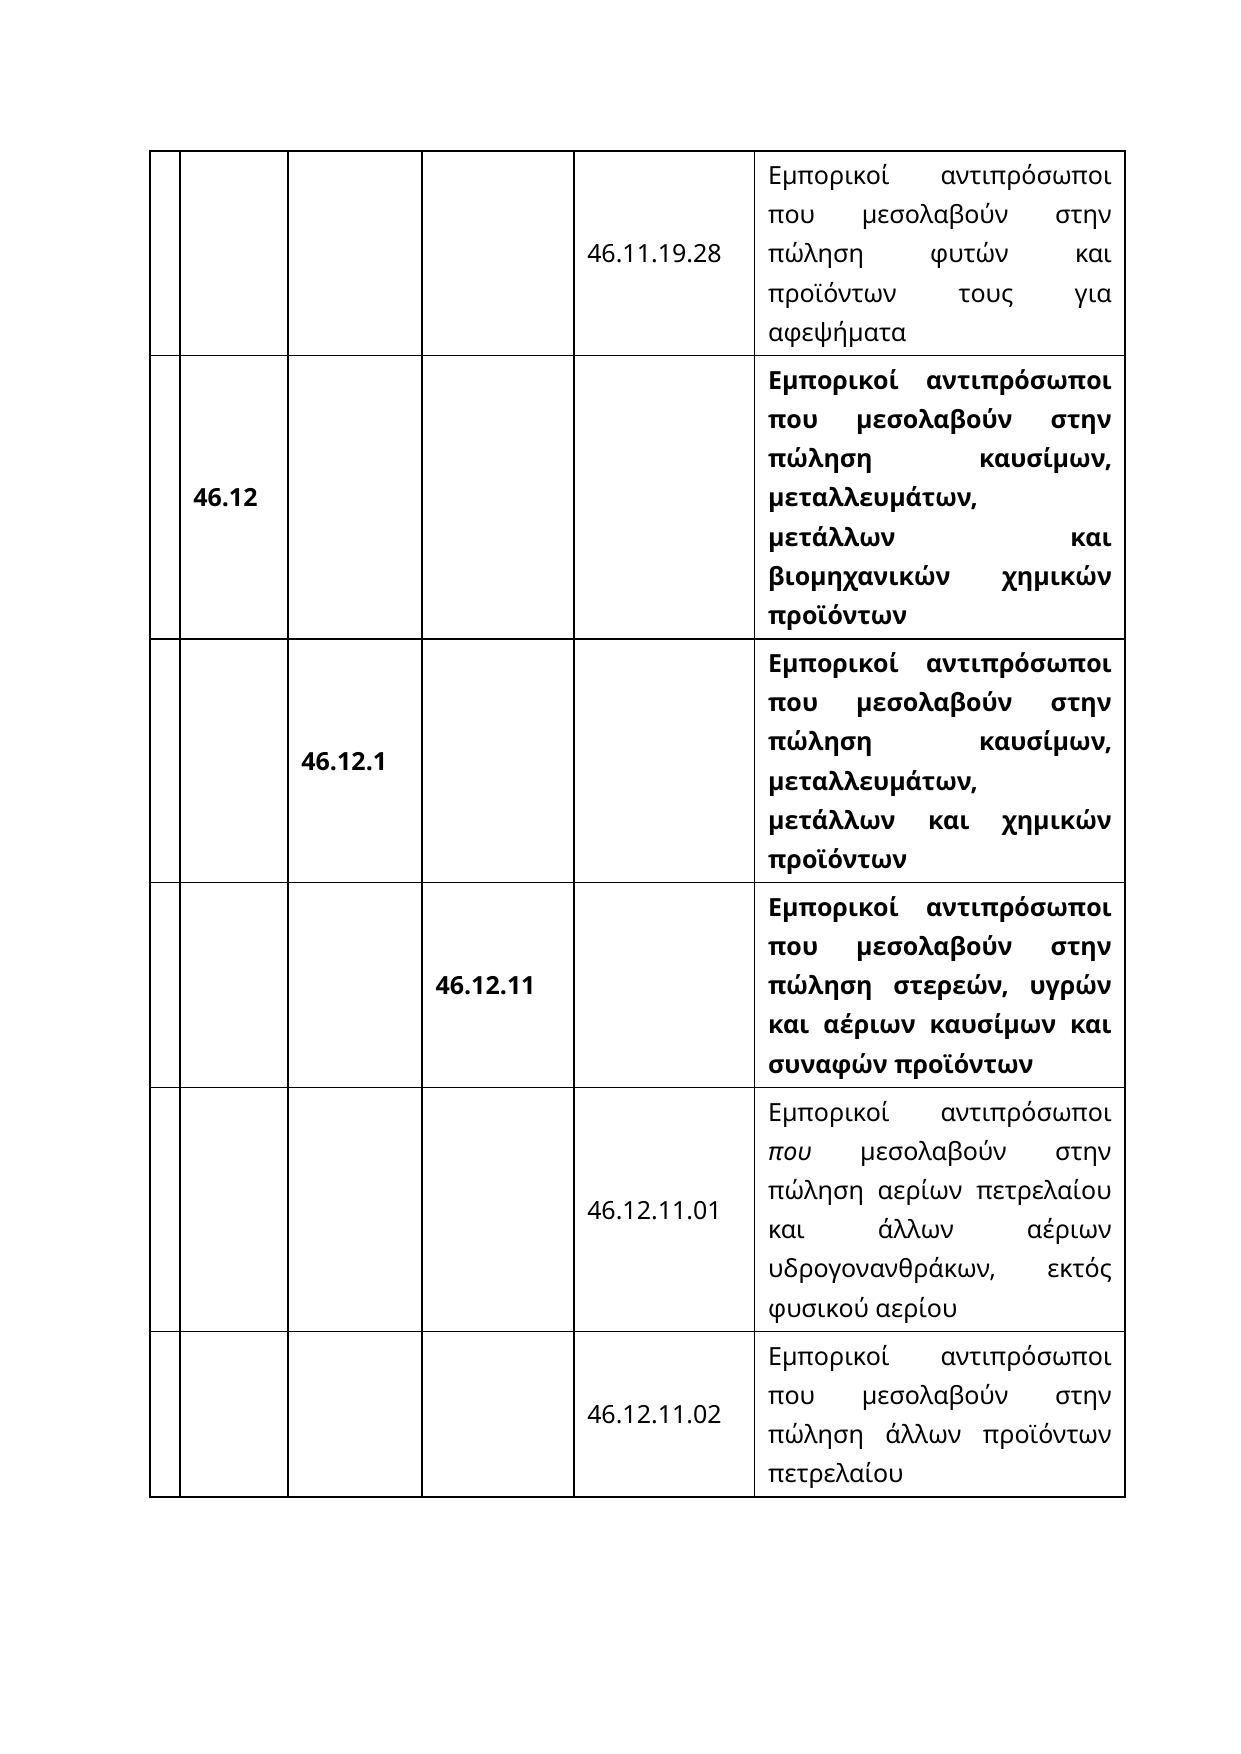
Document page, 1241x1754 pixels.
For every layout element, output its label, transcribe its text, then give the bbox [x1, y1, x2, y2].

table_cell [575, 356, 754, 638]
table_cell 46.12.11.01 [575, 1088, 754, 1331]
table_cell [575, 640, 754, 882]
table_cell 46.11.19.28 [575, 152, 754, 355]
table_cell Εμπορικοί αντιπρόσωποι που μεσολαβούν στην πώληση καυσίμων, μεταλλευμάτων, μετάλλων και χημικών προϊόντων [755, 640, 1124, 882]
table_cell [181, 152, 287, 355]
table_cell [181, 883, 287, 1087]
table_cell 46.12.1 [289, 640, 421, 882]
table_cell [289, 1332, 421, 1496]
table_cell 46.12 [181, 356, 287, 638]
table_cell [181, 640, 287, 882]
table_cell Εμπορικοί αντιπρόσωποι που μεσολαβούν στην πώληση αερίων πετρελαίου και άλλων αέριων υδρογονανθράκων, εκτός φυσικού αερίου [755, 1088, 1124, 1331]
table_cell [575, 883, 754, 1087]
table_cell [423, 1088, 573, 1331]
table_cell [151, 356, 179, 638]
table_cell Εμπορικοί αντιπρόσωποι που μεσολαβούν στην πώληση στερεών, υγρών και αέριων καυσίμων και συναφών προϊόντων [755, 883, 1124, 1087]
table_cell [289, 356, 421, 638]
table_cell [423, 1332, 573, 1496]
table_cell [181, 1332, 287, 1496]
table_cell [423, 152, 573, 355]
table_cell [151, 1088, 179, 1331]
table_cell [423, 640, 573, 882]
table_cell [289, 883, 421, 1087]
table_cell 46.12.11 [423, 883, 573, 1087]
table_cell Εμπορικοί αντιπρόσωποι που μεσολαβούν στην πώληση άλλων προϊόντων πετρελαίου [755, 1332, 1124, 1496]
table_cell Εμπορικοί αντιπρόσωποι που μεσολαβούν στην πώληση καυσίμων, μεταλλευμάτων, μετάλλων και βιομηχανικών χημικών προϊόντων [755, 356, 1124, 638]
table_cell [151, 883, 179, 1087]
table_cell [151, 152, 179, 355]
table_cell [151, 1332, 179, 1496]
table_cell [289, 152, 421, 355]
table_cell Εμπορικοί αντιπρόσωποι που μεσολαβούν στην πώληση φυτών και προϊόντων τους για αφεψήματα [755, 152, 1124, 355]
table_cell [151, 640, 179, 882]
table_cell 46.12.11.02 [575, 1332, 754, 1496]
table_cell [181, 1088, 287, 1331]
table_cell [423, 356, 573, 638]
table_cell [289, 1088, 421, 1331]
